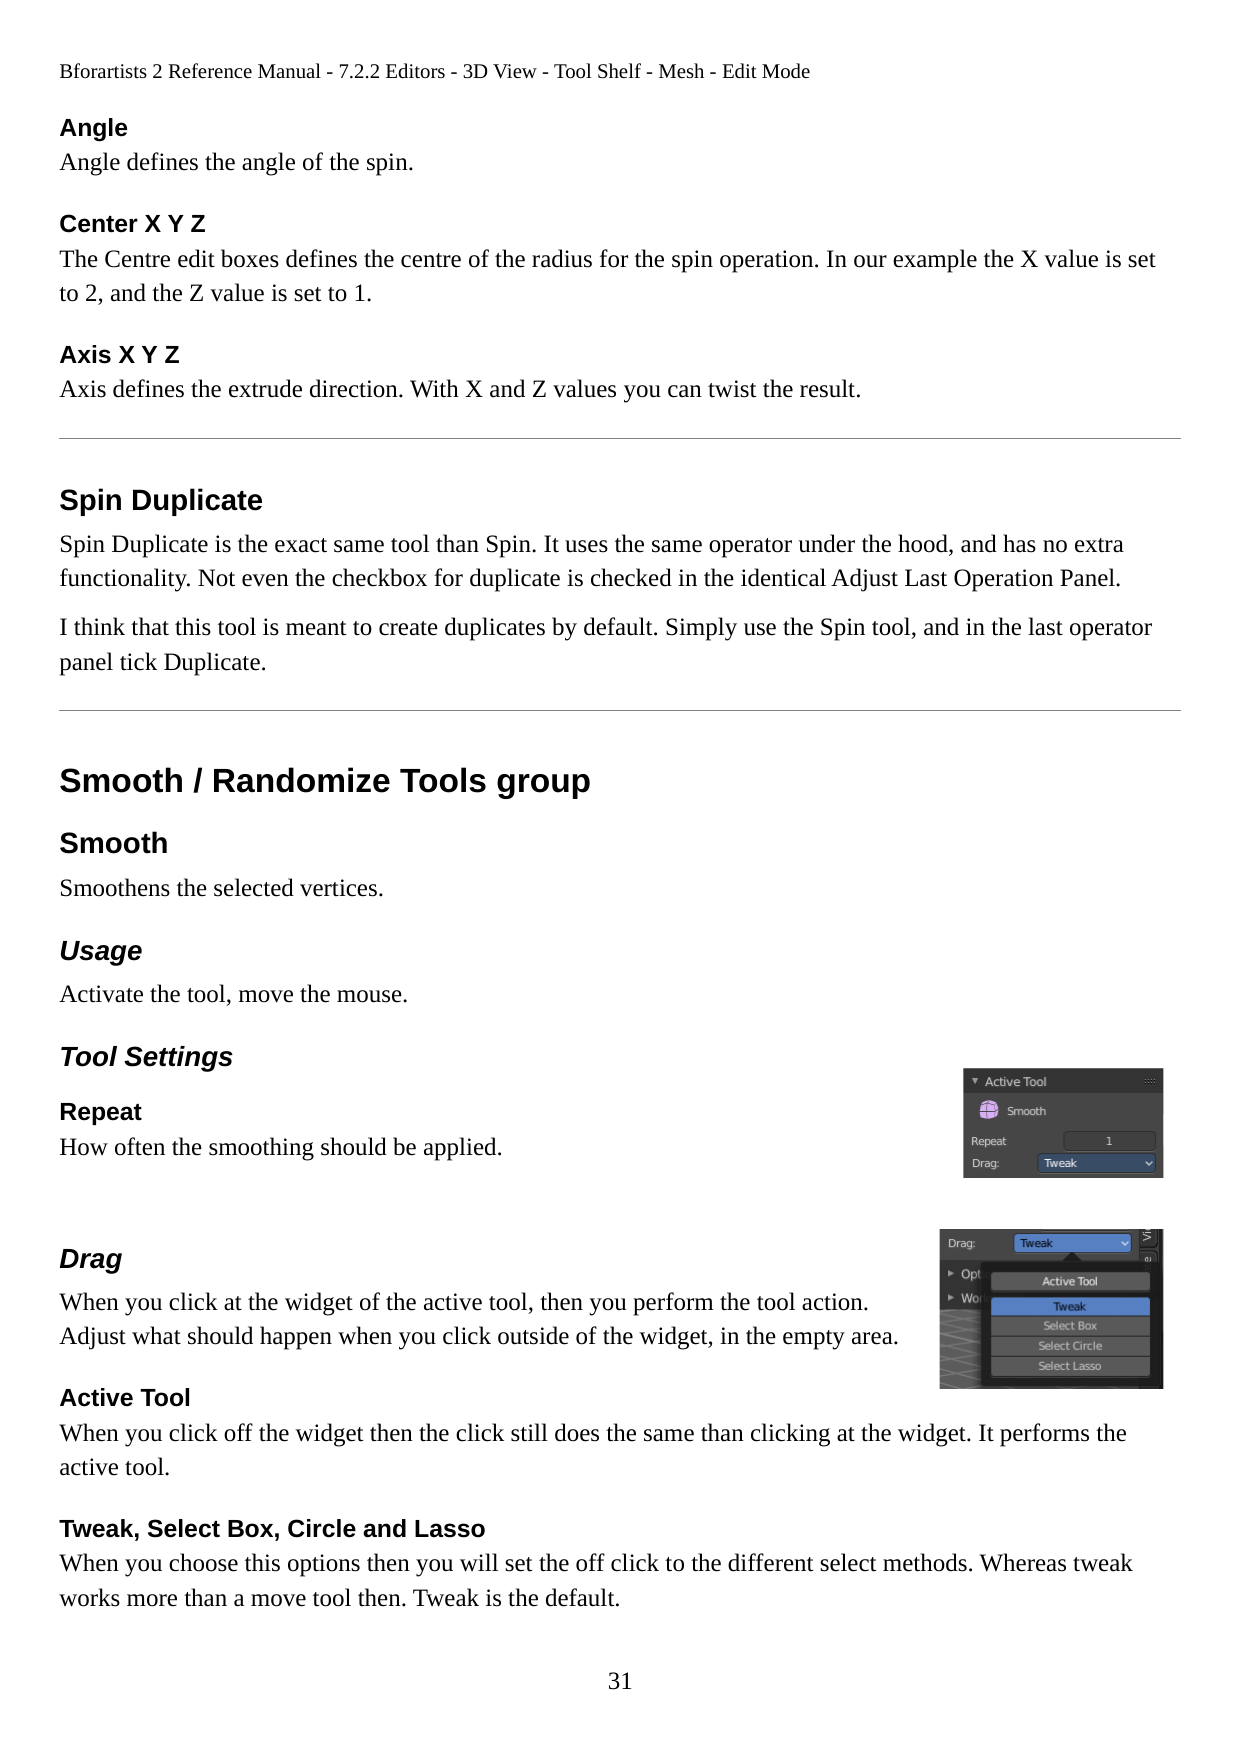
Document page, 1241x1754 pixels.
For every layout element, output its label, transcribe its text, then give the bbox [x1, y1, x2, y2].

text Axis defines the extrude direction. With X and Z values you can twist the result. [59, 374, 1181, 403]
text Angle defines the angle of the spin. [59, 147, 1181, 176]
subtitle Smooth / Randomize Tools group [59, 761, 1181, 799]
text Activate the tool, move the mouse. [59, 979, 1181, 1007]
picture [939, 1229, 1164, 1389]
subtitle Active Tool [59, 1383, 1181, 1411]
subtitle Repeat [59, 1097, 963, 1126]
text Smoothens the selected vertices. [59, 873, 1181, 901]
subtitle Tweak, Select Box, Circle and Lasso [59, 1514, 1181, 1542]
subtitle [1164, 1097, 1181, 1126]
subtitle Smooth [59, 826, 1181, 860]
subtitle Center X Y Z [59, 209, 1181, 237]
subtitle Drag [59, 1242, 939, 1274]
subtitle Spin Duplicate [59, 482, 1181, 516]
text When you click at the widget of the active tool, then you perform the tool action. Adjust what should happen when you click outside of the widget, in the empty area. [59, 1287, 939, 1350]
text How often the smoothing should be applied. [59, 1132, 963, 1161]
subtitle Angle [59, 113, 1181, 141]
text Spin Duplicate is the exact same tool than Spin. It uses the same operator under the hood, and has no extra functionality. Not even the checkbox for duplicate is checked in the identical Adjust Last Operation Panel. [59, 529, 1181, 592]
text I think that this tool is meant to create duplicates by default. Simply use the Spin tool, and in the last operator panel tick Duplicate. [59, 612, 1181, 675]
subtitle [1164, 1242, 1181, 1274]
subtitle Usage [59, 934, 1181, 966]
subtitle Axis X Y Z [59, 340, 1181, 368]
text When you choose this options then you will set the off click to the different select methods. Whereas tweak works more than a move tool then. Tweak is the default. [59, 1548, 1181, 1612]
subtitle Tool Settings [59, 1040, 1181, 1072]
picture [963, 1068, 1164, 1178]
text The Centre edit boxes defines the centre of the radius for the spin operation. In our example the X value is set to 2, and the Z value is set to 1. [59, 244, 1181, 307]
text When you click off the widget then the click still does the same than clicking at the widget. It performs the active tool. [59, 1418, 1181, 1481]
